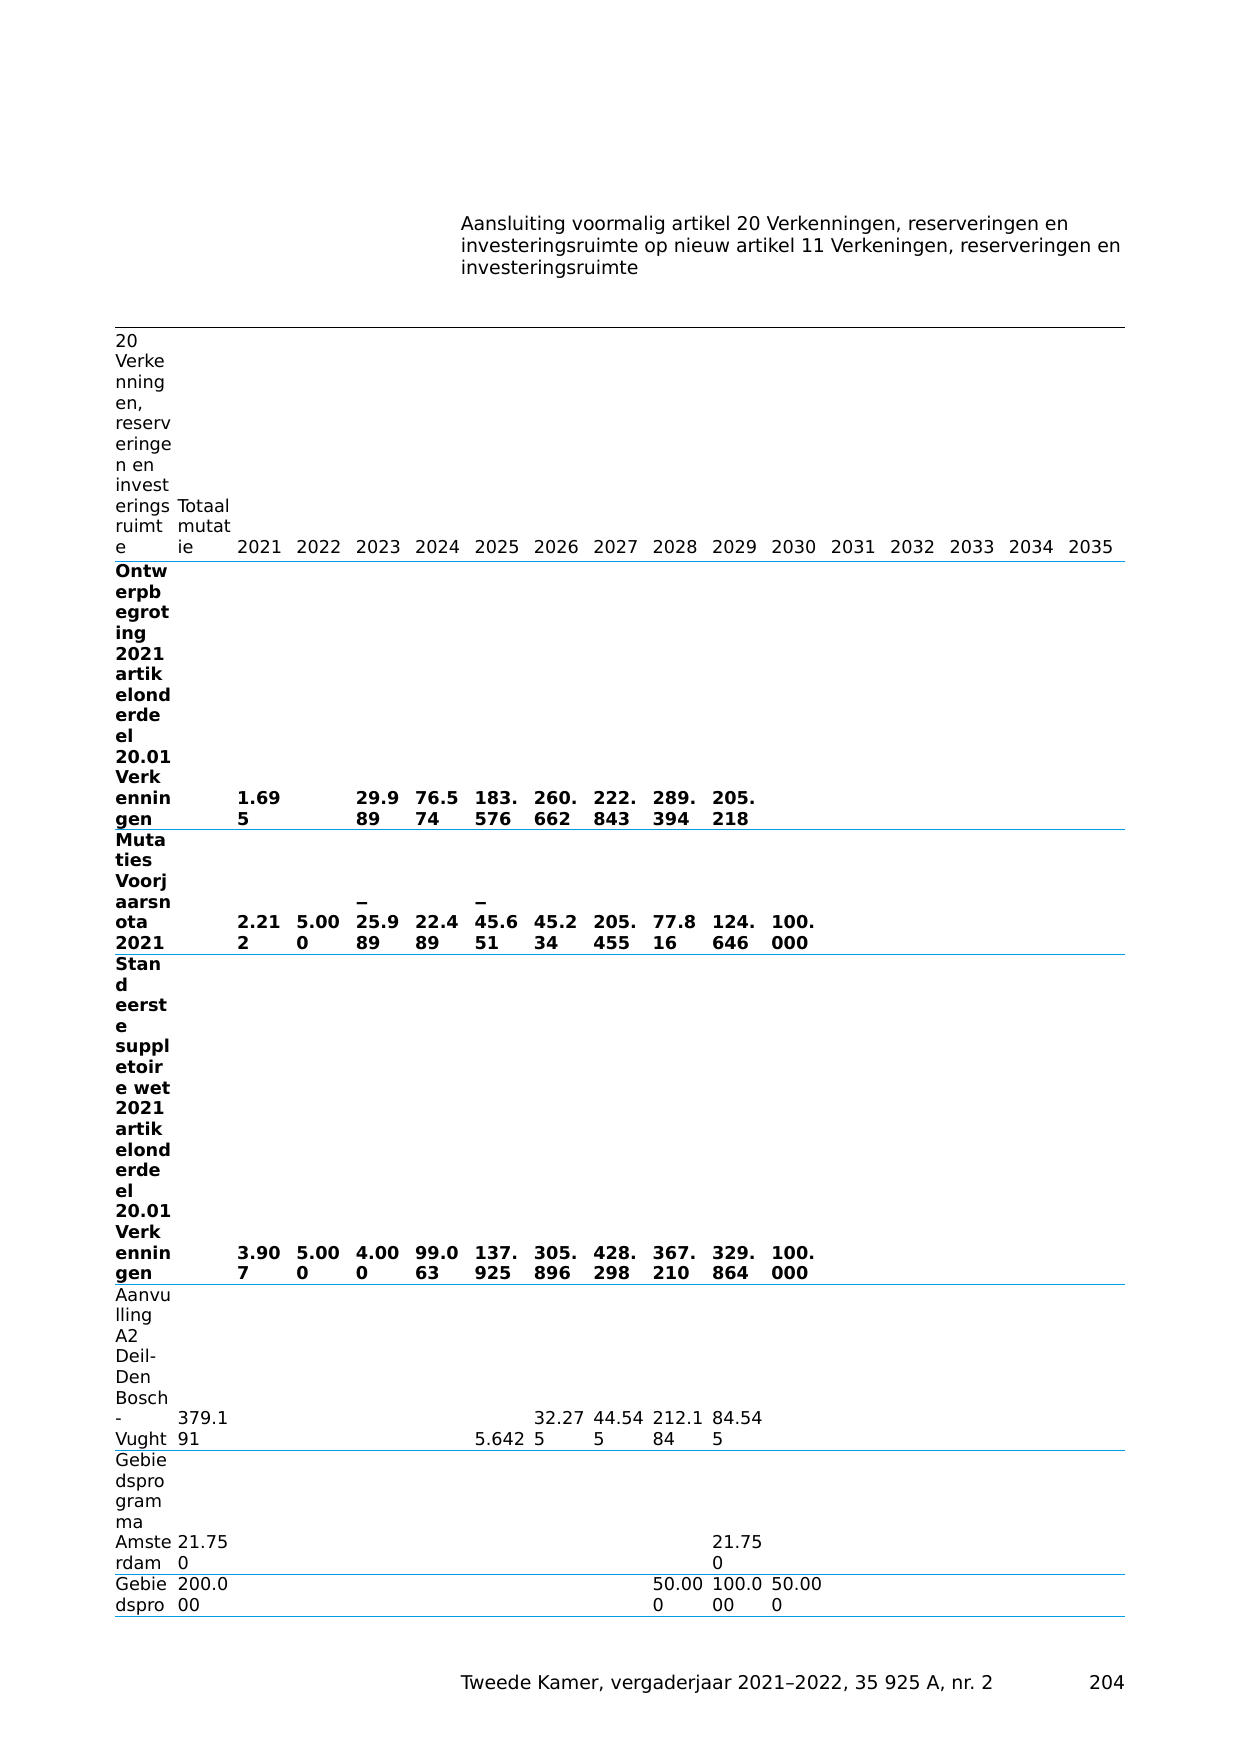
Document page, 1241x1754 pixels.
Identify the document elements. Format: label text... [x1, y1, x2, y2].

table_cell ‒ 45.651 [471, 830, 531, 953]
table_cell [946, 562, 1006, 829]
table_cell 77.816 [650, 830, 709, 953]
table_cell [828, 1575, 887, 1616]
table_cell 124.646 [709, 830, 768, 953]
table_cell 32.275 [531, 1285, 590, 1449]
table_cell Totaal mutatie [175, 328, 234, 561]
table_cell 22.489 [412, 830, 471, 953]
table_cell [293, 1285, 353, 1449]
table_cell [946, 830, 1006, 953]
table_cell [1006, 1285, 1065, 1449]
table_cell [768, 1285, 828, 1449]
table_cell [1065, 562, 1125, 829]
table_cell 100.000 [768, 830, 828, 953]
table_cell 200.000 [175, 1575, 234, 1616]
table_cell Mutaties Voorjaarsnota 2021 [115, 830, 174, 953]
table_cell [828, 1451, 887, 1574]
table_cell 2034 [1006, 328, 1065, 561]
table_cell [1065, 1575, 1125, 1616]
table_cell 100.000 [709, 1575, 768, 1616]
table_cell [828, 955, 887, 1284]
table_cell 84.545 [709, 1285, 768, 1449]
table_cell 428.298 [590, 955, 649, 1284]
table_cell [353, 1285, 412, 1449]
table_cell 260.662 [531, 562, 590, 829]
table_cell 2031 [828, 328, 887, 561]
table_cell [175, 830, 234, 953]
table_cell 2026 [531, 328, 590, 561]
table_cell [946, 1451, 1006, 1574]
table_cell [887, 1451, 946, 1574]
table_cell 100.000 [768, 955, 828, 1284]
table_cell [590, 1575, 649, 1616]
table_cell [412, 1451, 471, 1574]
table_cell ‒ 25.989 [353, 830, 412, 953]
table_cell [1006, 562, 1065, 829]
table_cell [887, 830, 946, 953]
table_cell 2025 [471, 328, 531, 561]
table_cell 2027 [590, 328, 649, 561]
table_cell 1.695 [234, 562, 293, 829]
table_cell 5.642 [471, 1285, 531, 1449]
table_cell 2024 [412, 328, 471, 561]
table_cell 2028 [650, 328, 709, 561]
table_cell Stand eerste suppletoire wet 2021 artikelonderdeel 20.01 Verkenningen [115, 955, 174, 1284]
table_cell [1006, 955, 1065, 1284]
table_cell [234, 1575, 293, 1616]
table_cell Ontwerpbegroting 2021 artikelonderdeel 20.01 Verkenningen [115, 562, 174, 829]
table_cell [887, 955, 946, 1284]
table_cell 3.907 [234, 955, 293, 1284]
table_cell [828, 1285, 887, 1449]
table_cell 5.000 [293, 830, 353, 953]
table_cell [828, 562, 887, 829]
table_cell [531, 1575, 590, 1616]
table_cell 289.394 [650, 562, 709, 829]
table_cell [471, 1575, 531, 1616]
table_cell 183.576 [471, 562, 531, 829]
table_cell 99.063 [412, 955, 471, 1284]
table_cell 2.212 [234, 830, 293, 953]
table_cell [768, 1451, 828, 1574]
table_cell [234, 1451, 293, 1574]
table_cell [353, 1575, 412, 1616]
table_cell 205.218 [709, 562, 768, 829]
table_cell 137.925 [471, 955, 531, 1284]
title Aansluiting voormalig artikel 20 Verkenningen, reserveringen en investeringsruimte op nieuw artikel 11 Verkeningen, reserveringen en investeringsruimte [461, 213, 1125, 279]
table_cell [234, 1285, 293, 1449]
table_cell 4.000 [353, 955, 412, 1284]
table_cell 305.896 [531, 955, 590, 1284]
table_cell [590, 1451, 649, 1574]
table_cell 21.750 [175, 1451, 234, 1574]
table_cell 2033 [946, 328, 1006, 561]
table_cell [946, 955, 1006, 1284]
table_cell [1006, 830, 1065, 953]
table_cell 2035 [1065, 328, 1125, 561]
table_cell 222.843 [590, 562, 649, 829]
table_cell 2029 [709, 328, 768, 561]
table_cell 76.574 [412, 562, 471, 829]
table_cell 44.545 [590, 1285, 649, 1449]
table_header Tabel 89 Artikel 20 Verkenningen, reserveringen en investeringsruimte (bedragen x € 1.000) [115, 302, 1125, 327]
table_cell [1065, 1451, 1125, 1574]
table_cell [887, 1575, 946, 1616]
table_cell [1065, 830, 1125, 953]
table_cell [412, 1285, 471, 1449]
table_cell 2022 [293, 328, 353, 561]
table_cell [175, 955, 234, 1284]
table_cell 21.750 [709, 1451, 768, 1574]
table_cell 20 Verkenningen, reserveringen en investeringsruimte [115, 328, 174, 561]
table_cell Gebiedsprogramma Amsterdam [115, 1451, 174, 1574]
table_cell [353, 1451, 412, 1574]
table_cell [471, 1451, 531, 1574]
table_cell Gebiedspro [115, 1575, 174, 1616]
table_cell [650, 1451, 709, 1574]
table_cell [946, 1285, 1006, 1449]
table_cell 2030 [768, 328, 828, 561]
table_cell 50.000 [650, 1575, 709, 1616]
table_cell 367.210 [650, 955, 709, 1284]
table_cell 329.864 [709, 955, 768, 1284]
table_cell [1065, 955, 1125, 1284]
table_cell [293, 1575, 353, 1616]
table_cell [1065, 1285, 1125, 1449]
table_cell 5.000 [293, 955, 353, 1284]
table_cell 2032 [887, 328, 946, 561]
table_cell [768, 562, 828, 829]
table_cell [293, 562, 353, 829]
table_cell [946, 1575, 1006, 1616]
table_cell 2023 [353, 328, 412, 561]
table_cell [412, 1575, 471, 1616]
table_cell 2021 [234, 328, 293, 561]
table_cell [531, 1451, 590, 1574]
table_cell [1006, 1451, 1065, 1574]
table_cell Aanvulling A2 Deil-Den Bosch-Vught [115, 1285, 174, 1449]
table_cell [887, 562, 946, 829]
table_cell 379.191 [175, 1285, 234, 1449]
table_cell 45.234 [531, 830, 590, 953]
table_cell [175, 562, 234, 829]
table_cell 212.184 [650, 1285, 709, 1449]
table_cell [887, 1285, 946, 1449]
table_cell 29.989 [353, 562, 412, 829]
table_cell 205.455 [590, 830, 649, 953]
table_cell 50.000 [768, 1575, 828, 1616]
table_cell [1006, 1575, 1065, 1616]
table_cell [828, 830, 887, 953]
table_cell [293, 1451, 353, 1574]
